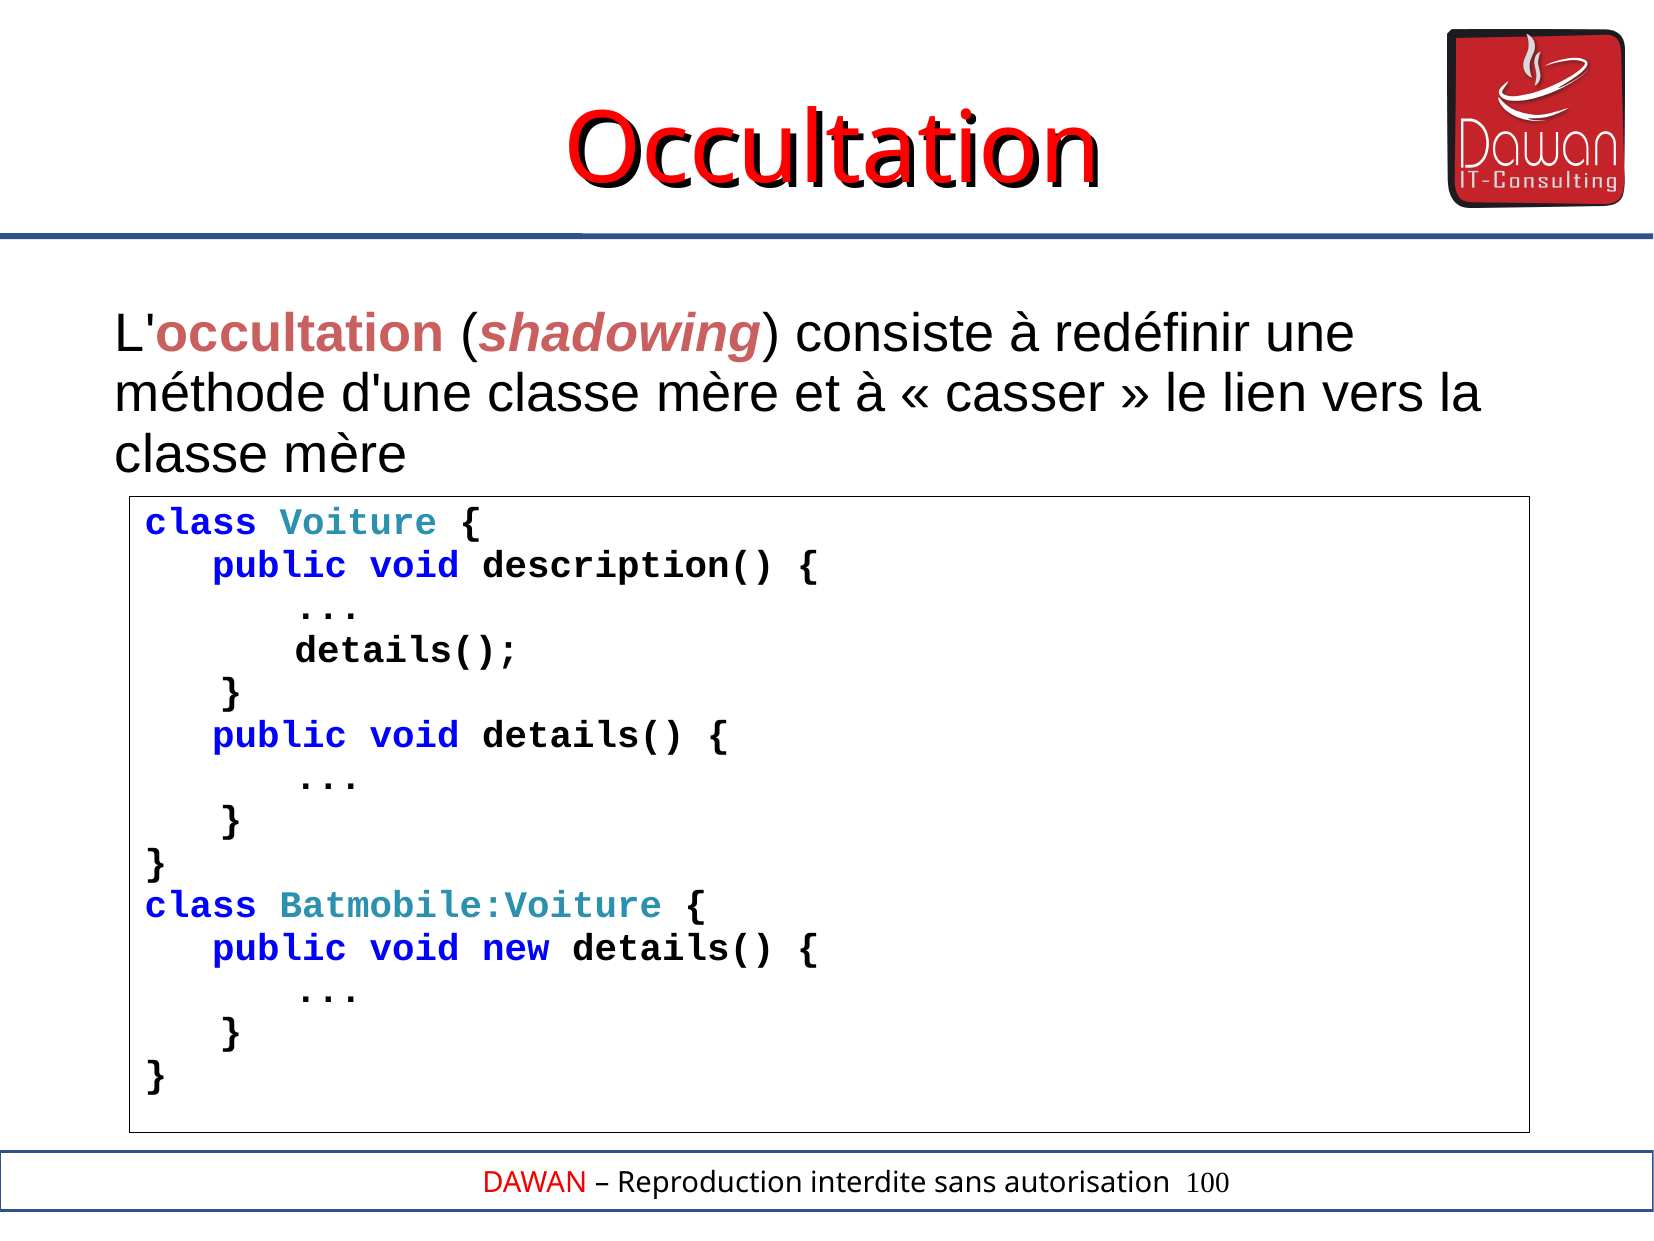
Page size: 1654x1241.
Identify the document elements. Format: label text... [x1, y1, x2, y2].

text_box Occultation [94, 67, 1571, 199]
text_box L'occultation (shadowing) consiste à redéfinir une méthode d'une classe mère et à « casser » le lien vers la classe mère [100, 294, 1527, 532]
text_box class Voiture { public void description() { ... details(); } public void details() { ... } } class Batmobile:Voiture { public void new details() { ... } } [129, 496, 1530, 1133]
text_box [1185, 1163, 1565, 1228]
